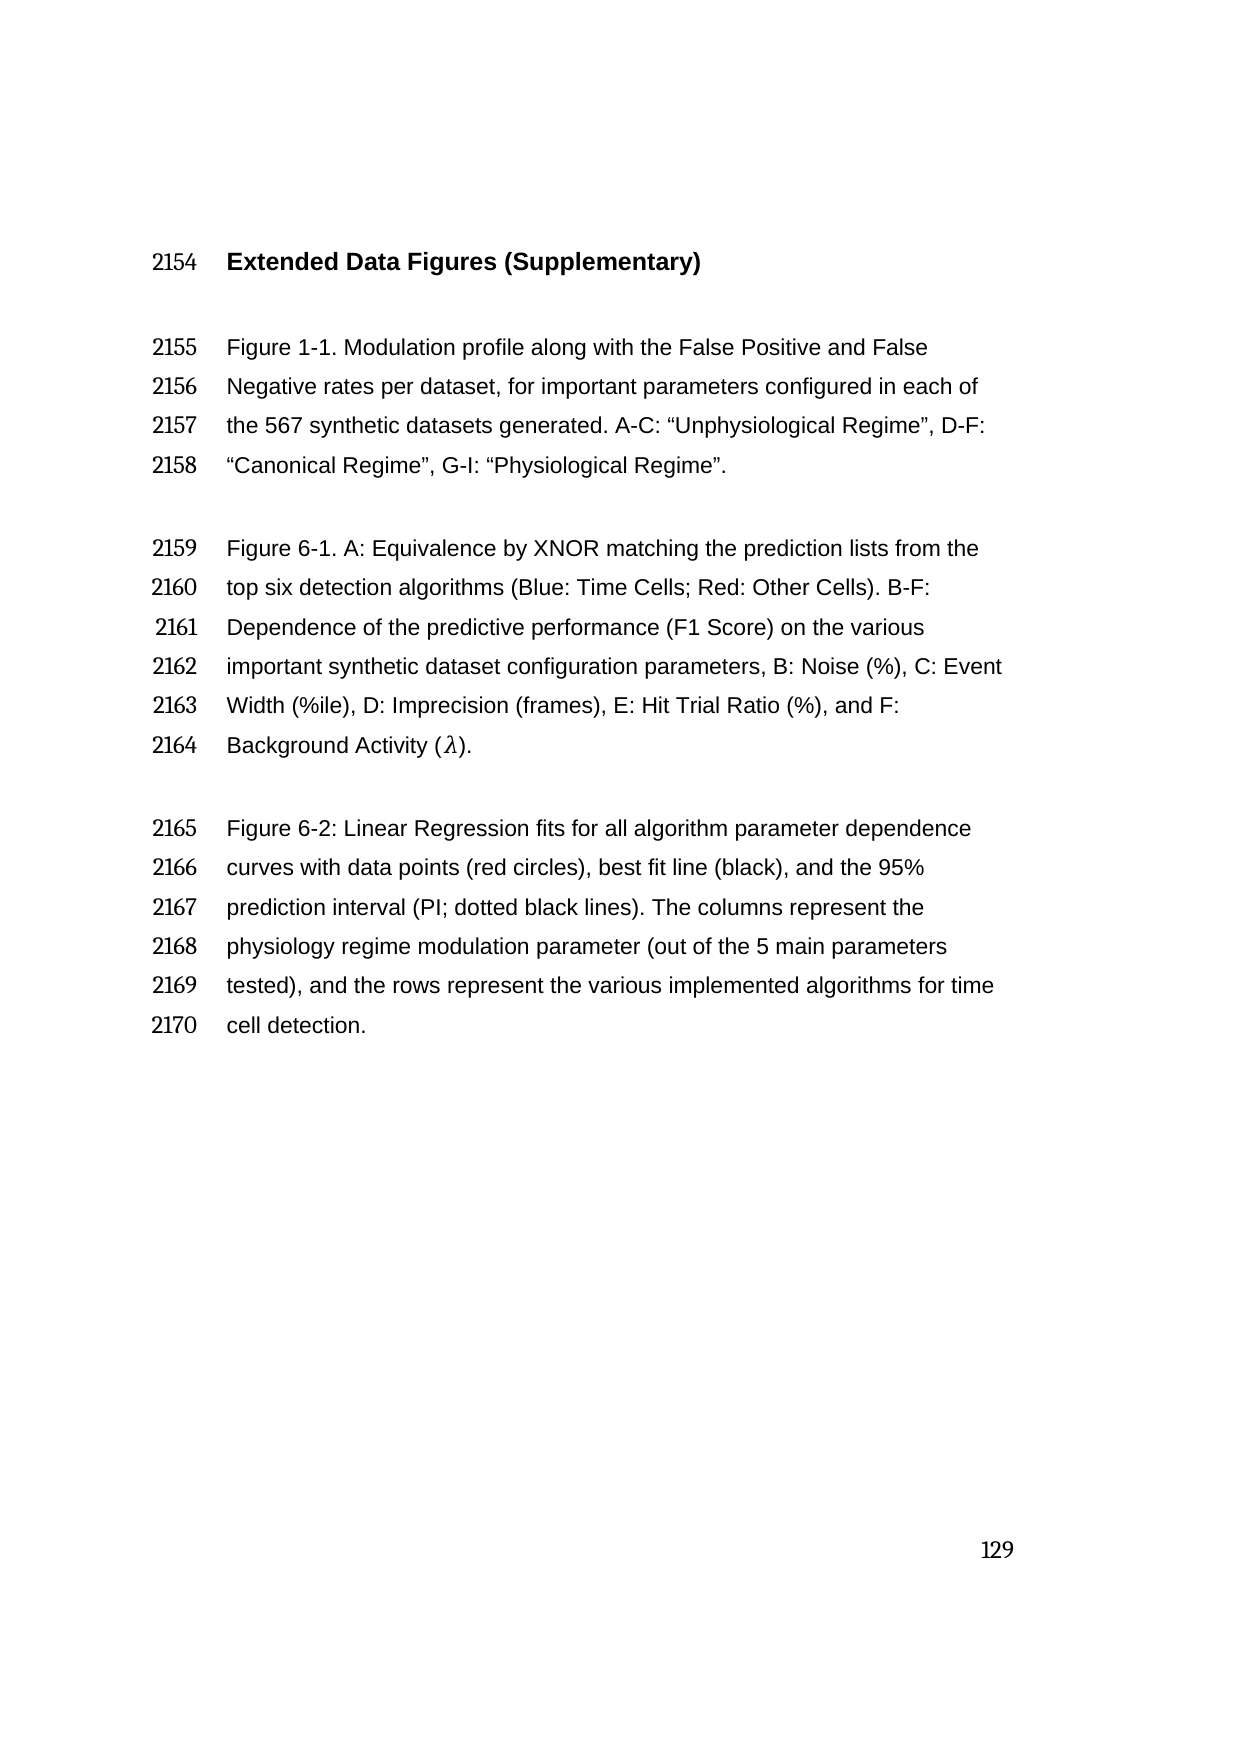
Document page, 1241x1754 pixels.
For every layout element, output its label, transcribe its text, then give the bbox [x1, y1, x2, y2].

text Figure 6-2: Linear Regression fits for all algorithm parameter dependence curves with data points (red circles), best fit line (black), and the 95% prediction interval (PI; dotted black lines). The columns represent the physiology regime modulation parameter (out of the 5 main parameters tested), and the rows represent the various implemented algorithms for time cell detection. [226, 814, 1014, 1038]
text Figure 6-1. A: Equivalence by XNOR matching the prediction lists from the top six detection algorithms (Blue: Time Cells; Red: Other Cells). B-F: Dependence of the predictive performance (F1 Score) on the various important synthetic dataset configuration parameters, B: Noise (%), C: Event Width (%ile), D: Imprecision (frames), E: Hit Trial Ratio (%), and F: Background Activity (𝜆). [226, 534, 1014, 758]
text Figure 1-1. Modulation profile along with the False Positive and False Negative rates per dataset, for important parameters configured in each of the 567 synthetic datasets generated. A-C: “Unphysiological Regime”, D-F: “Canonical Regime”, G-I: “Physiological Regime”. [226, 333, 1014, 478]
text Extended Data Figures (Supplementary) [226, 247, 1014, 276]
